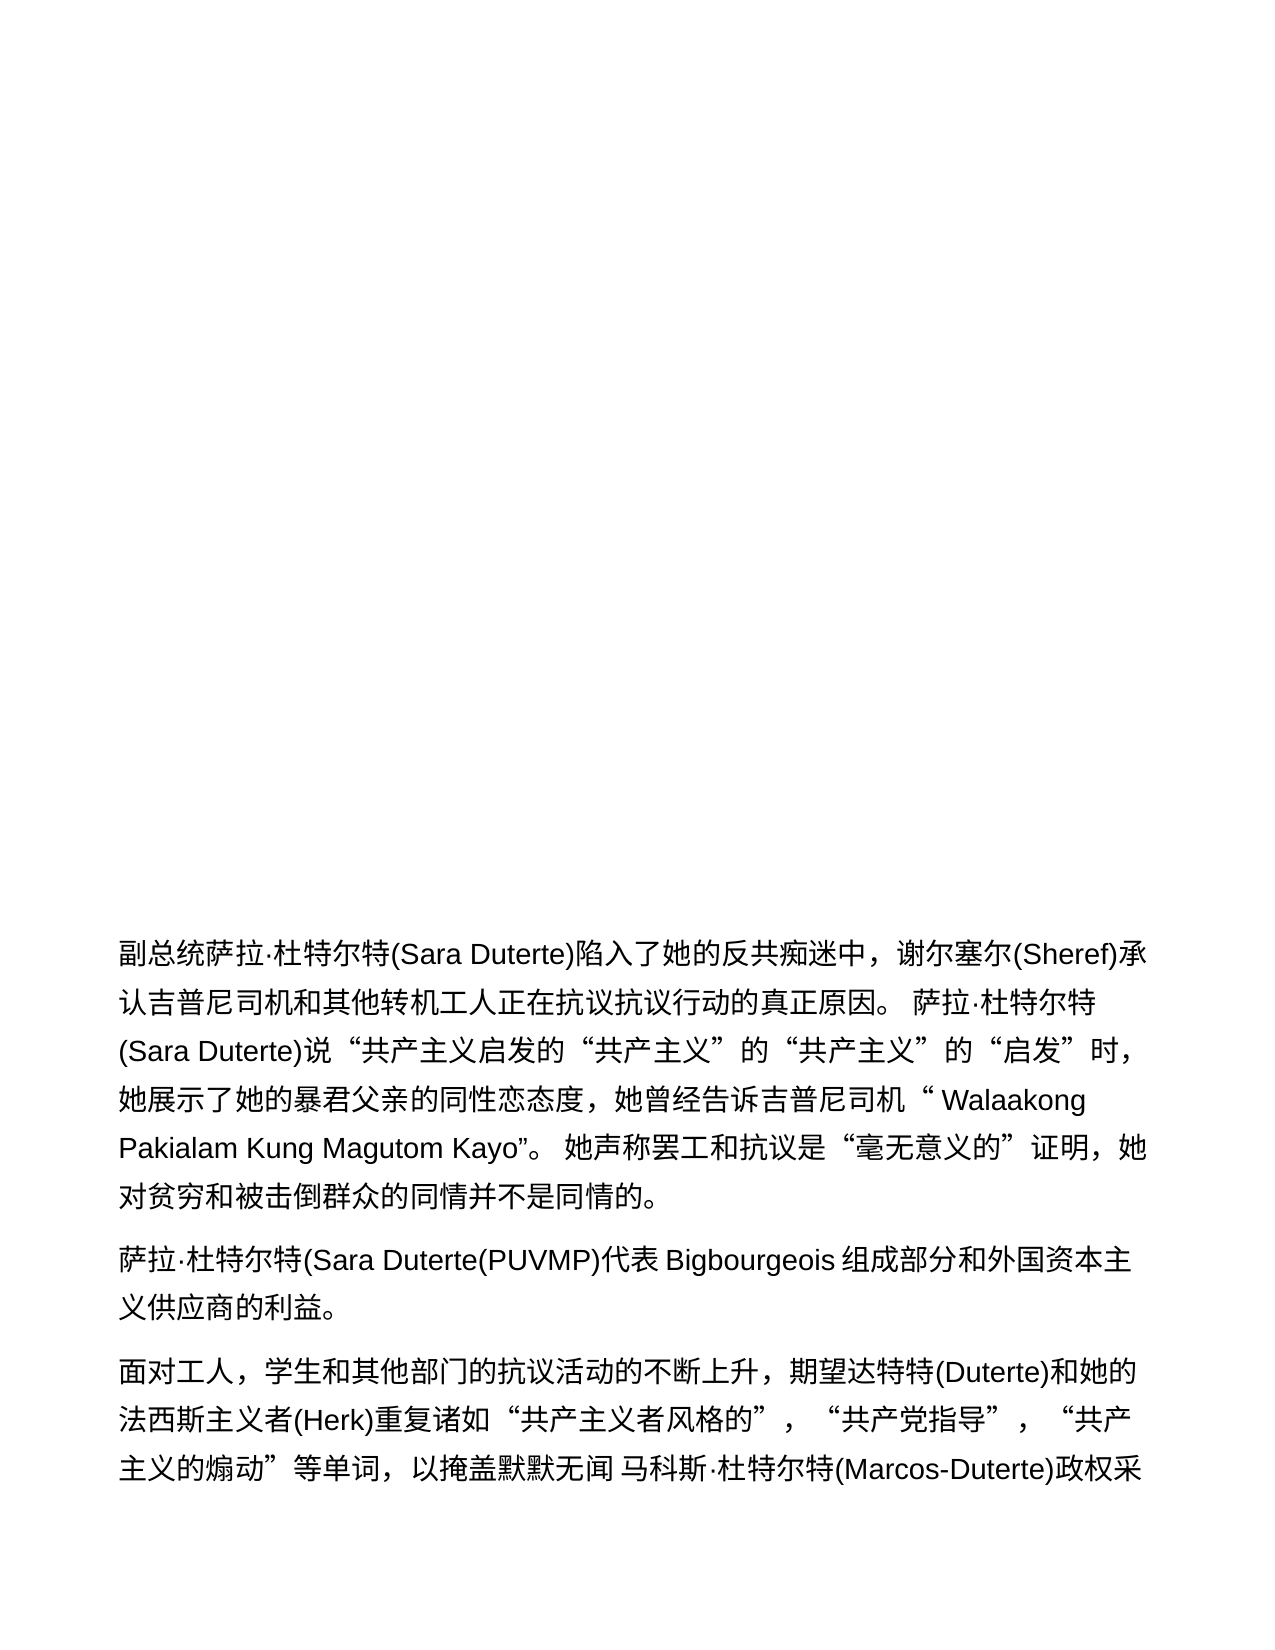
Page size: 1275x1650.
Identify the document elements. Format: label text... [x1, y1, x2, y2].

text 副总统萨拉·杜特尔特(Sara Duterte)陷入了她的反共痴迷中，谢尔塞尔(Sheref)承认吉普尼司机和其他转机工人正在抗议抗议行动的真正原因。 萨拉·杜特尔特(Sara Duterte)说“共产主义启发的“共产主义”的“共产主义”的“启发”时，她展示了她的暴君父亲的同性恋态度，她曾经告诉吉普尼司机“ Walaakong Pakialam Kung Magutom Kayo”。 她声称罢工和抗议是“毫无意义的”证明，她对贫穷和被击倒群众的同情并不是同情的。 [118, 118, 1157, 1216]
text 萨拉·杜特尔特(Sara Duterte(PUVMP)代表Bigbourgeois组成部分和外国资本主义供应商的利益。 [118, 1236, 1157, 1327]
text 面对工人，学生和其他部门的抗议活动的不断上升，期望达特特(Duterte)和她的法西斯主义者(Herk)重复诸如“共产主义者风格的”，“共产党指导”，“共产主义的煽动”等单词，以掩盖默默无闻 马科斯·杜特尔特(Marcos-Duterte)政权采 [118, 1348, 1157, 1487]
